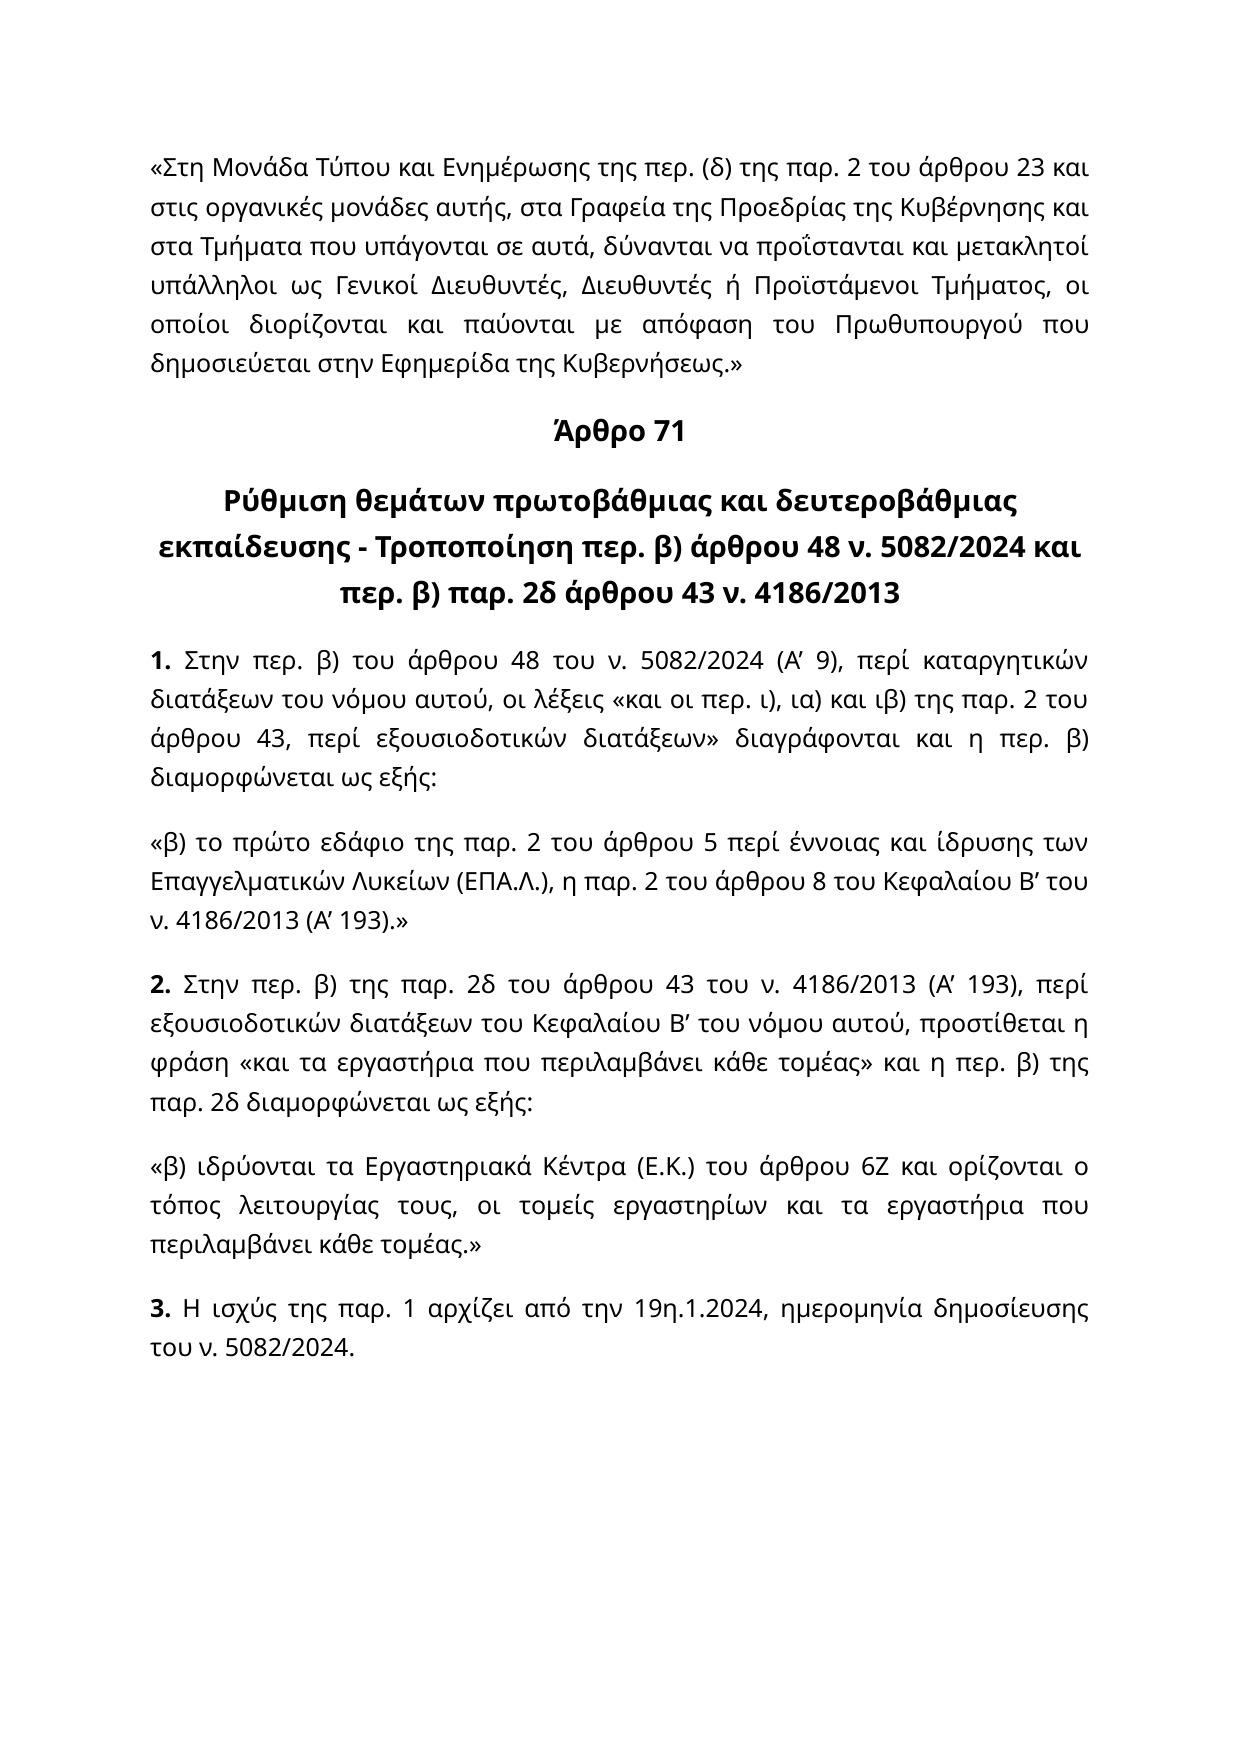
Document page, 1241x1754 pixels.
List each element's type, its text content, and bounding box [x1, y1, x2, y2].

text 1. Στην περ. β) του άρθρου 48 του ν. 5082/2024 (Α’ 9), περί καταργητικών διατάξεων του νόμου αυτού, οι λέξεις «και οι περ. ι), ια) και ιβ) της παρ. 2 του άρθρου 43, περί εξουσιοδοτικών διατάξεων» διαγράφονται και η περ. β) διαμορφώνεται ως εξής: [150, 642, 1090, 794]
subtitle Ρύθμιση θεμάτων πρωτοβάθμιας και δευτεροβάθμιας εκπαίδευσης - Τροποποίηση περ. β) άρθρου 48 ν. 5082/2024 και περ. β) παρ. 2δ άρθρου 43 ν. 4186/2013 [150, 481, 1090, 612]
text «Στη Μονάδα Τύπου και Ενημέρωσης της περ. (δ) της παρ. 2 του άρθρου 23 και στις οργανικές μονάδες αυτής, στα Γραφεία της Προεδρίας της Κυβέρνησης και στα Τμήματα που υπάγονται σε αυτά, δύνανται να προΐστανται και μετακλητοί υπάλληλοι ως Γενικοί Διευθυντές, Διευθυντές ή Προϊστάμενοι Τμήματος, οι οποίοι διορίζονται και παύονται με απόφαση του Πρωθυπουργού που δημοσιεύεται στην Εφημερίδα της Κυβερνήσεως.» [150, 150, 1090, 380]
text 2. Στην περ. β) της παρ. 2δ του άρθρου 43 του ν. 4186/2013 (Α’ 193), περί εξουσιοδοτικών διατάξεων του Κεφαλαίου Β’ του νόμου αυτού, προστίθεται η φράση «και τα εργαστήρια που περιλαμβάνει κάθε τομέας» και η περ. β) της παρ. 2δ διαμορφώνεται ως εξής: [150, 967, 1090, 1118]
text «β) το πρώτο εδάφιο της παρ. 2 του άρθρου 5 περί έννοιας και ίδρυσης των Επαγγελματικών Λυκείων (ΕΠΑ.Λ.), η παρ. 2 του άρθρου 8 του Κεφαλαίου Β’ του ν. 4186/2013 (Α’ 193).» [150, 824, 1090, 937]
subtitle Άρθρο 71 [150, 410, 1090, 450]
text «β) ιδρύονται τα Εργαστηριακά Κέντρα (Ε.Κ.) του άρθρου 6Ζ και ορίζονται ο τόπος λειτουργίας τους, οι τομείς εργαστηρίων και τα εργαστήρια που περιλαμβάνει κάθε τομέας.» [150, 1148, 1090, 1261]
text 3. Η ισχύς της παρ. 1 αρχίζει από την 19η.1.2024, ημερομηνία δημοσίευσης του ν. 5082/2024. [150, 1291, 1090, 1364]
